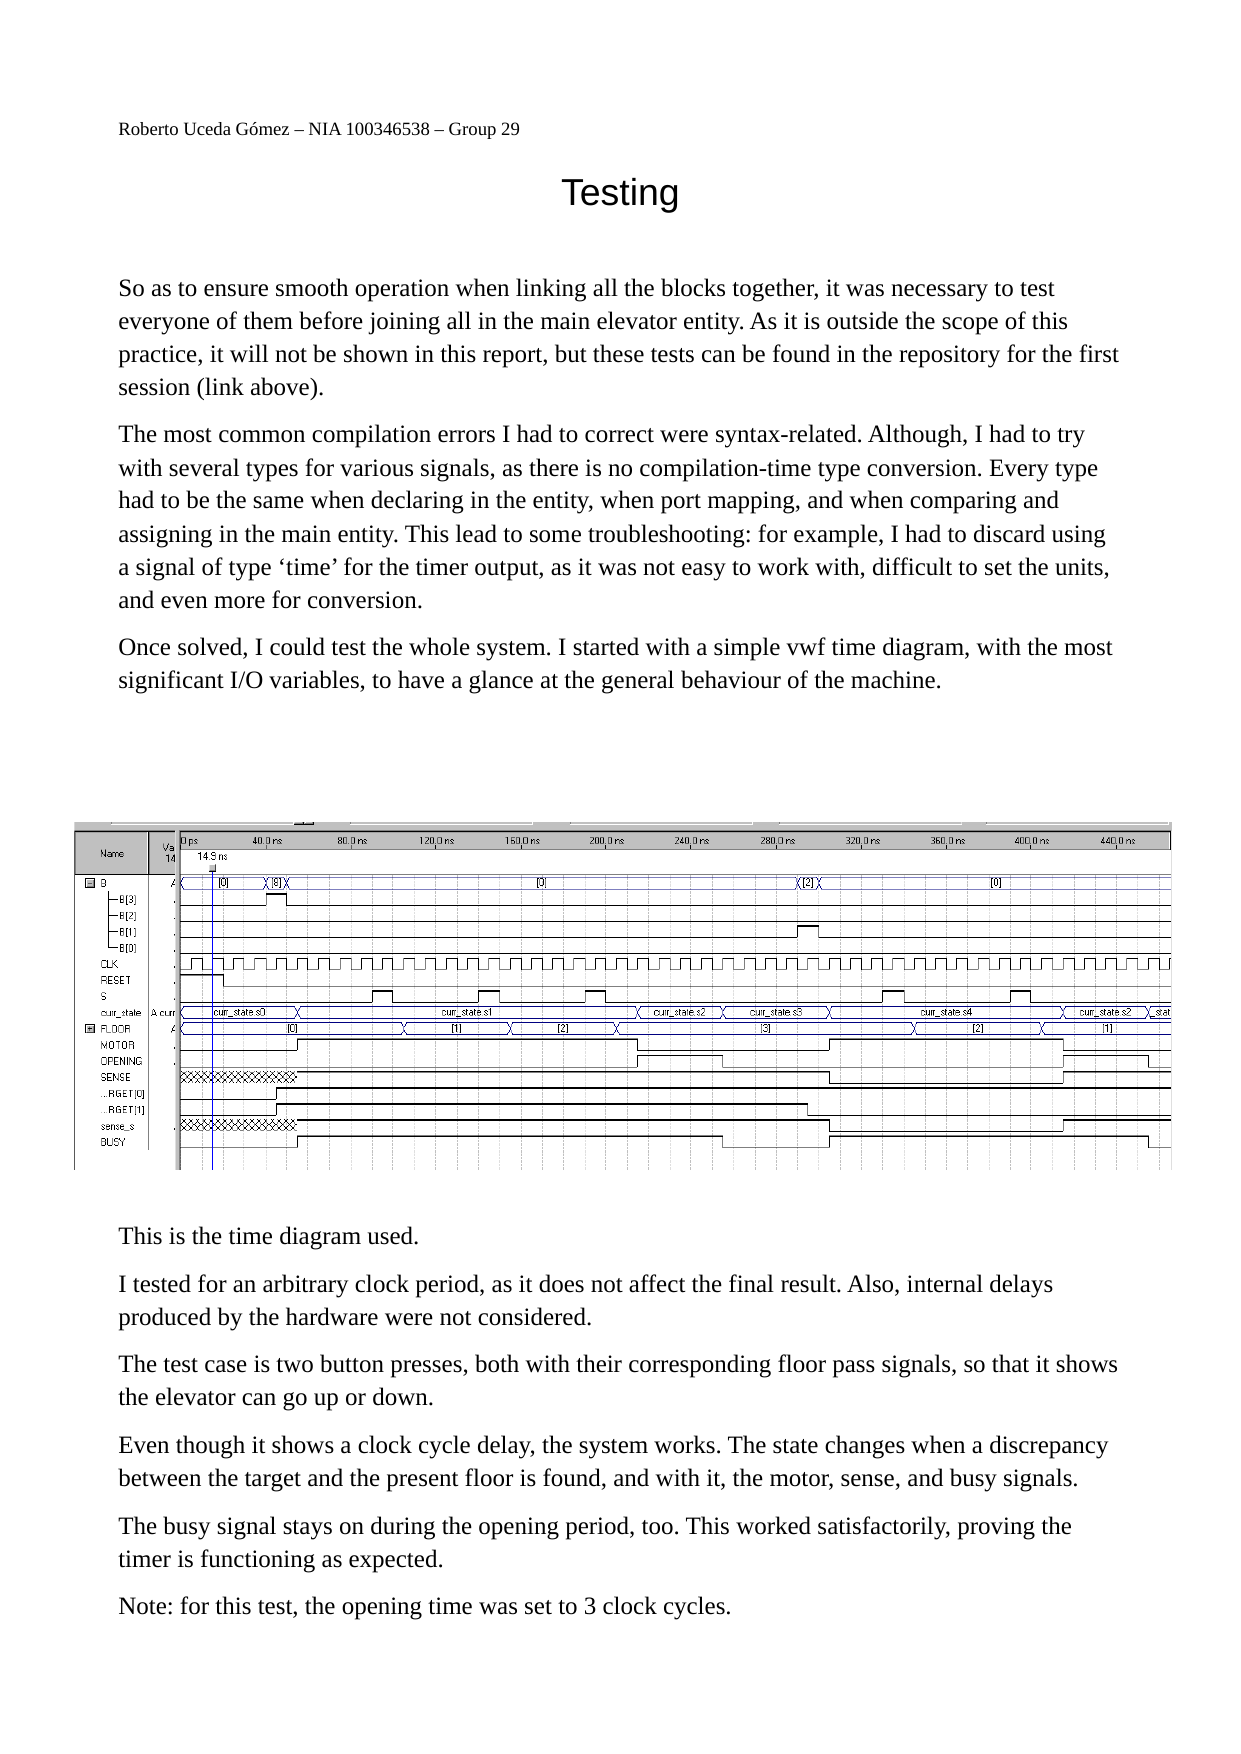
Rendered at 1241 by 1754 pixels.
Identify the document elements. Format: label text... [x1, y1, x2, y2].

text The test case is two button presses, both with their corresponding floor pass signals, so that it shows the elevator can go up or down. [118, 1349, 1122, 1411]
text The busy signal stays on during the opening period, too. This worked satisfactorily, proving the timer is functioning as expected. [118, 1511, 1122, 1572]
text Note: for this test, the opening time was set to 3 clock cycles. [118, 1591, 1122, 1620]
text Once solved, I could test the whole system. I started with a simple vwf time diagram, with the most significant I/O variables, to have a glance at the general behaviour of the machine. [118, 632, 1122, 694]
text So as to ensure smooth operation when linking all the blocks together, it was necessary to test everyone of them before joining all in the main elevator entity. As it is outside the scope of this practice, it will not be shown in this report, but these tests can be found in the repository for the first session (link above). [118, 273, 1122, 401]
subtitle Testing [118, 170, 1122, 213]
picture [74, 822, 1172, 1170]
text Even though it shows a clock cycle delay, the system works. The state changes when a discrepancy between the target and the present floor is found, and with it, the motor, sense, and busy signals. [118, 1430, 1122, 1492]
text This is the time diagram used. [118, 1221, 1122, 1250]
text I tested for an arbitrary clock period, as it does not affect the final result. Also, internal delays produced by the hardware were not considered. [118, 1269, 1122, 1331]
text The most common compilation errors I had to correct were syntax-related. Although, I had to try with several types for various signals, as there is no compilation-time type conversion. Every type had to be the same when declaring in the entity, when port mapping, and when comparing and assigning in the main entity. This lead to some troubleshooting: for example, I had to discard using a signal of type ‘time’ for the timer output, as it was not easy to work with, difficult to set the units, and even more for conversion. [118, 419, 1122, 613]
